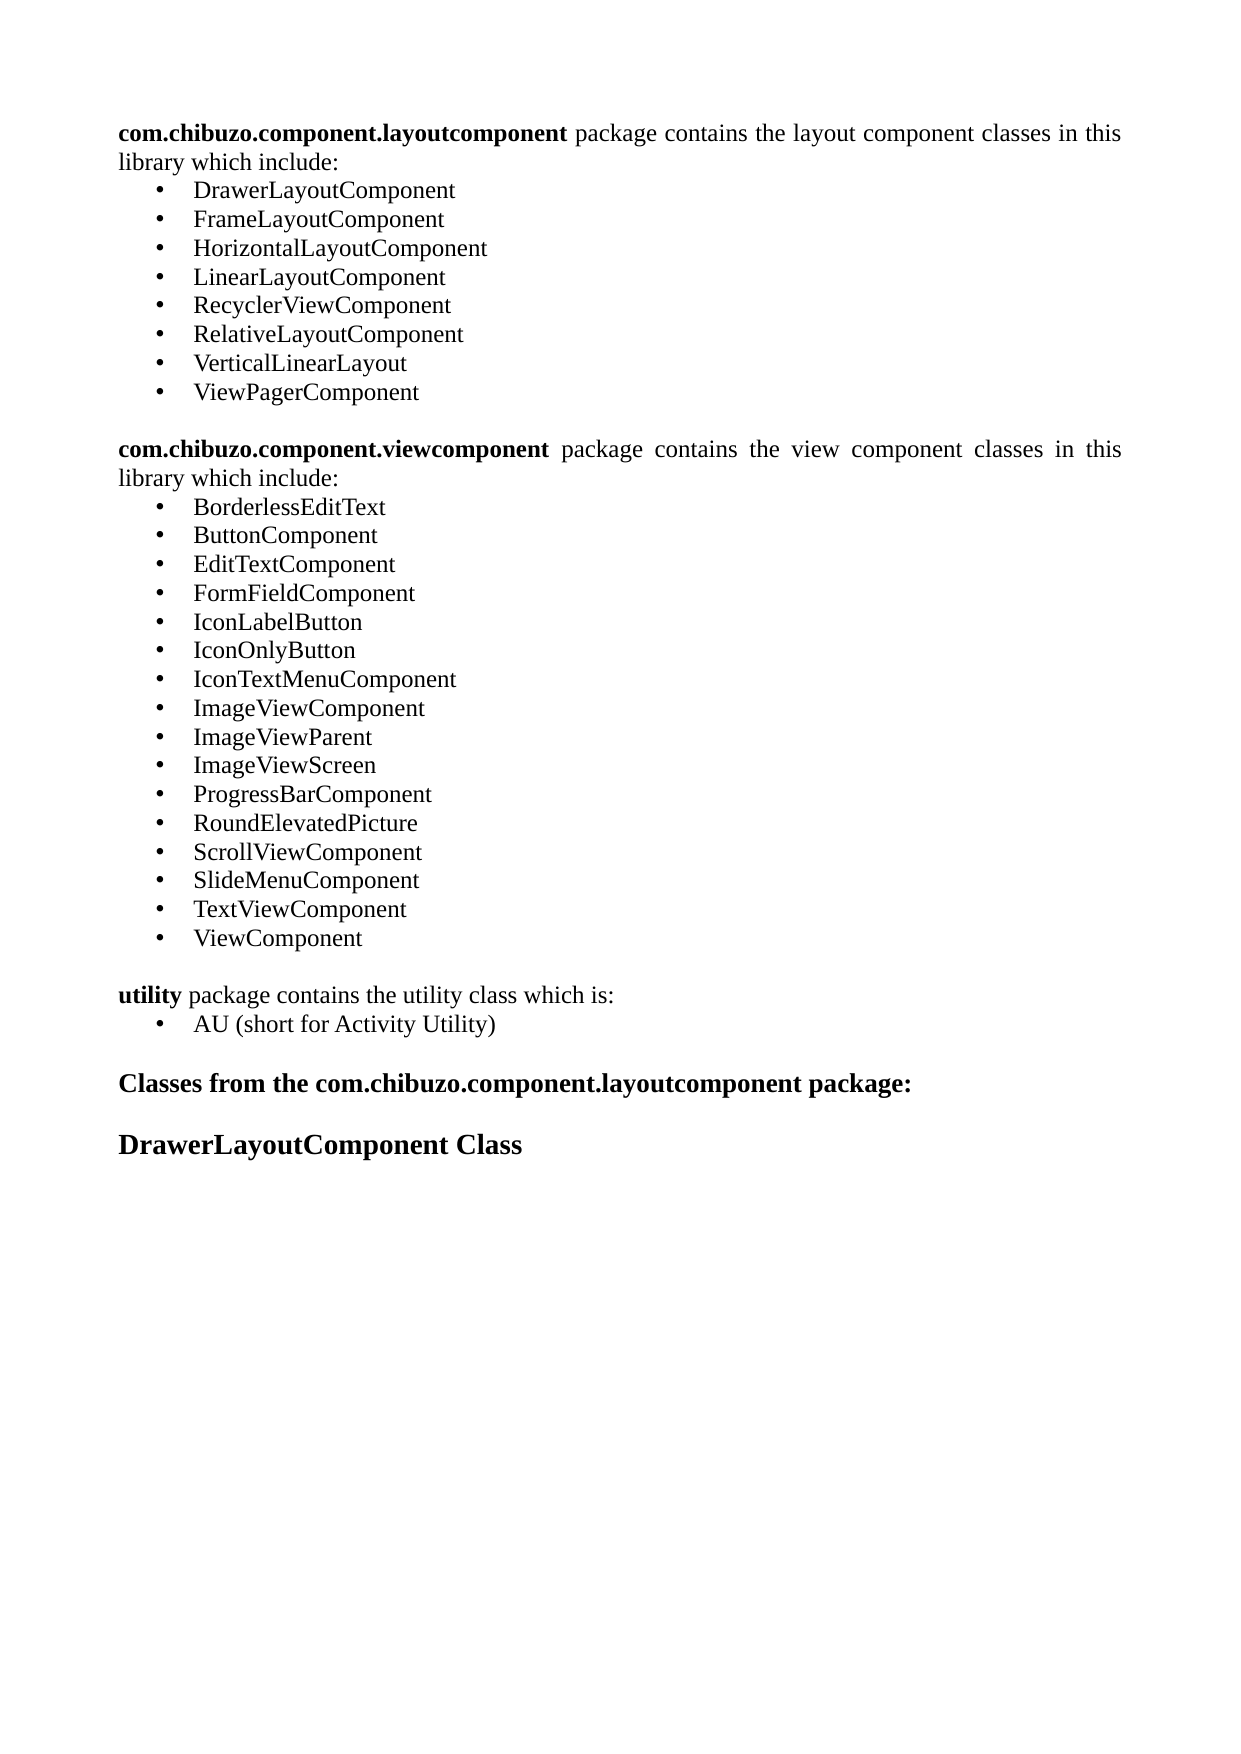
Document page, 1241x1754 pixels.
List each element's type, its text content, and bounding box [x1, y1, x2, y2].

list ImageViewParent [156, 722, 1122, 751]
text com.chibuzo.component.layoutcomponent package contains the layout component classes in this library which include: [118, 118, 1122, 176]
list BorderlessEditText [156, 492, 1122, 521]
list FormFieldComponent [156, 578, 1122, 607]
list EditTextComponent [156, 549, 1122, 578]
list TextViewComponent [156, 894, 1122, 923]
text Classes from the com.chibuzo.component.layoutcomponent package: [118, 1067, 1122, 1098]
list LinearLayoutComponent [156, 262, 1122, 291]
text com.chibuzo.component.viewcomponent package contains the view component classes in this library which include: [118, 434, 1122, 492]
list RoundElevatedPicture [156, 808, 1122, 837]
list DrawerLayoutComponent [156, 176, 1122, 204]
list ScrollViewComponent [156, 837, 1122, 866]
list AU (short for Activity Utility) [156, 1009, 1122, 1038]
list SlideMenuComponent [156, 866, 1122, 894]
list RelativeLayoutComponent [156, 319, 1122, 348]
list HorizontalLayoutComponent [156, 233, 1122, 262]
list FrameLayoutComponent [156, 204, 1122, 233]
list ImageViewScreen [156, 751, 1122, 779]
list RecyclerViewComponent [156, 291, 1122, 319]
list ProgressBarComponent [156, 779, 1122, 808]
list ViewPagerComponent [156, 377, 1122, 406]
list VerticalLinearLayout [156, 348, 1122, 377]
list IconOnlyButton [156, 636, 1122, 664]
list ViewComponent [156, 923, 1122, 952]
list ImageViewComponent [156, 693, 1122, 722]
list IconTextMenuComponent [156, 664, 1122, 693]
text DrawerLayoutComponent Class [118, 1127, 1122, 1160]
list IconLabelButton [156, 607, 1122, 636]
list ButtonComponent [156, 521, 1122, 549]
text utility package contains the utility class which is: [118, 981, 1122, 1009]
